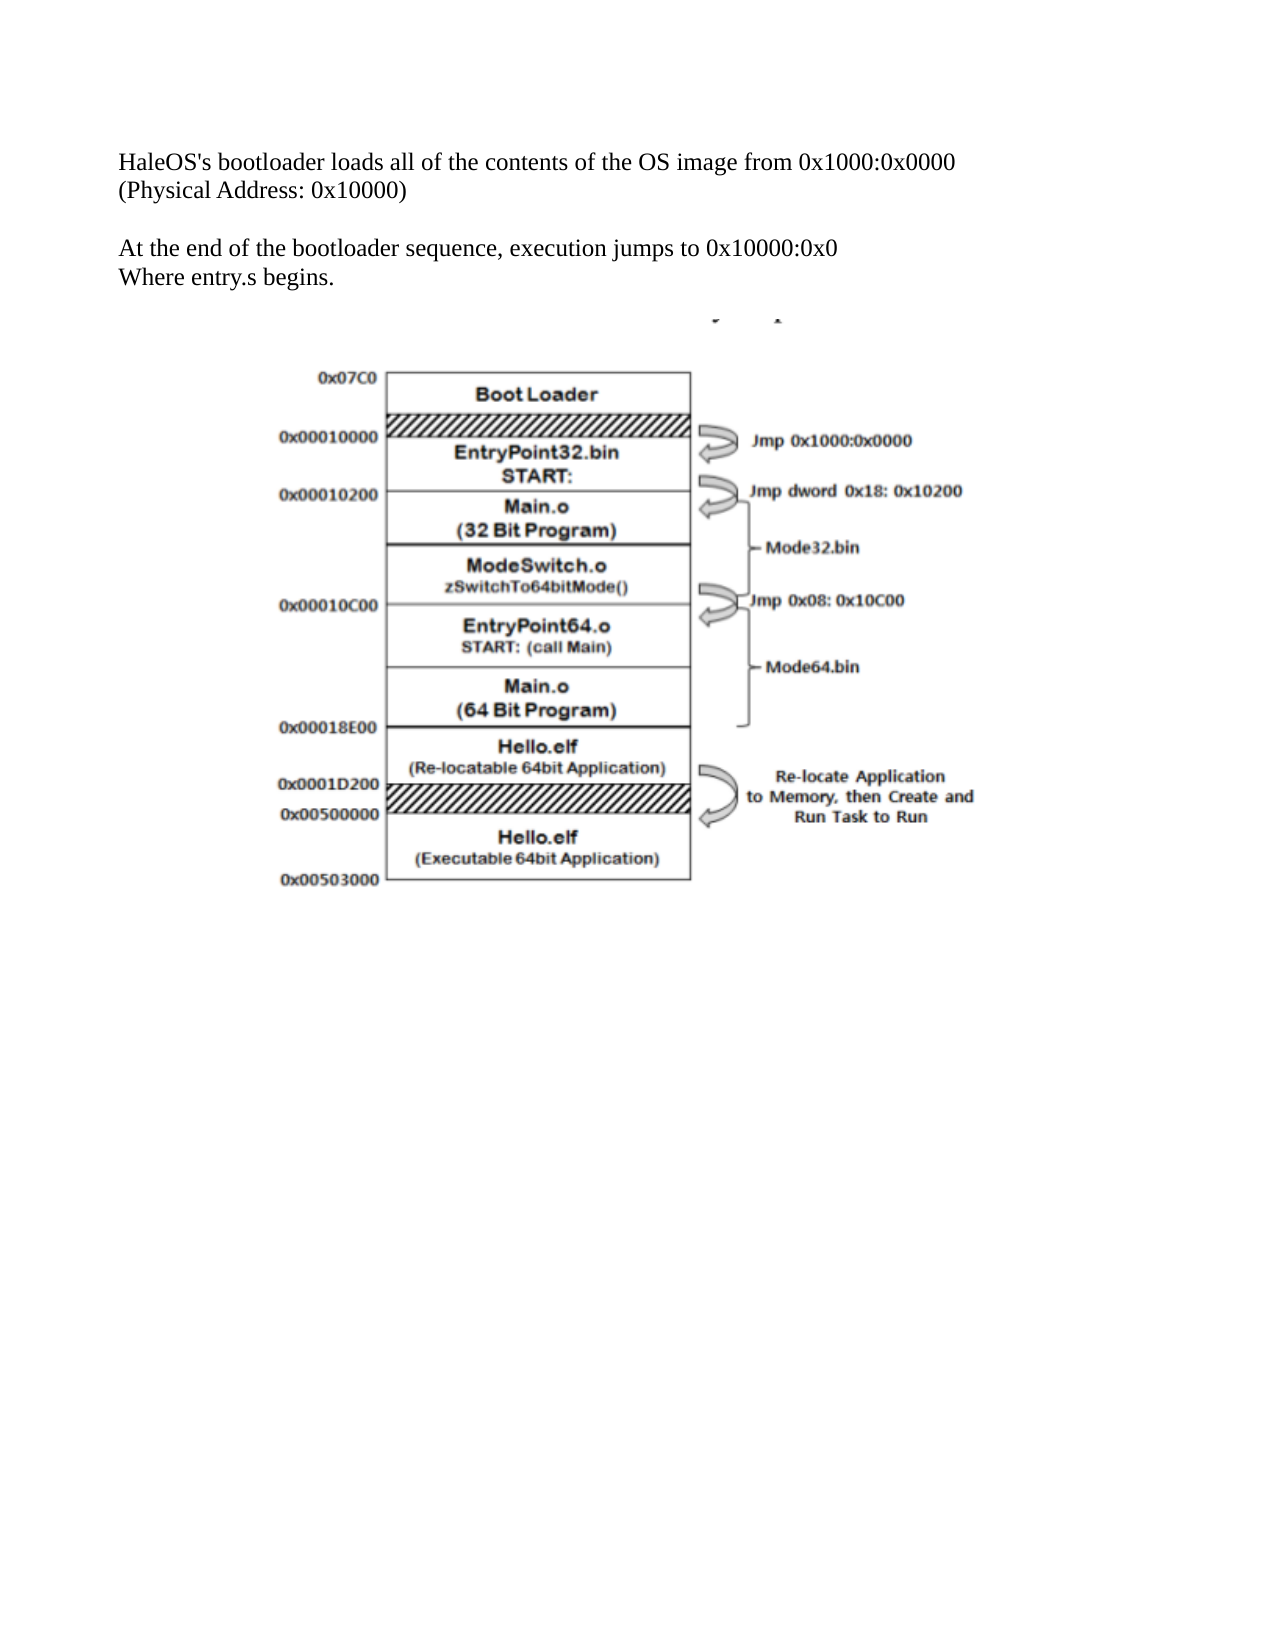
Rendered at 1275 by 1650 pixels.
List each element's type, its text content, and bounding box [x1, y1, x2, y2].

text At the end of the bootloader sequence, execution jumps to 0x10000:0x0 Where entry.s begins. [118, 233, 1157, 291]
text HaleOS's bootloader loads all of the contents of the OS image from 0x1000:0x0000 [118, 147, 1157, 176]
picture [235, 319, 1040, 901]
text (Physical Address: 0x10000) [118, 176, 1157, 204]
